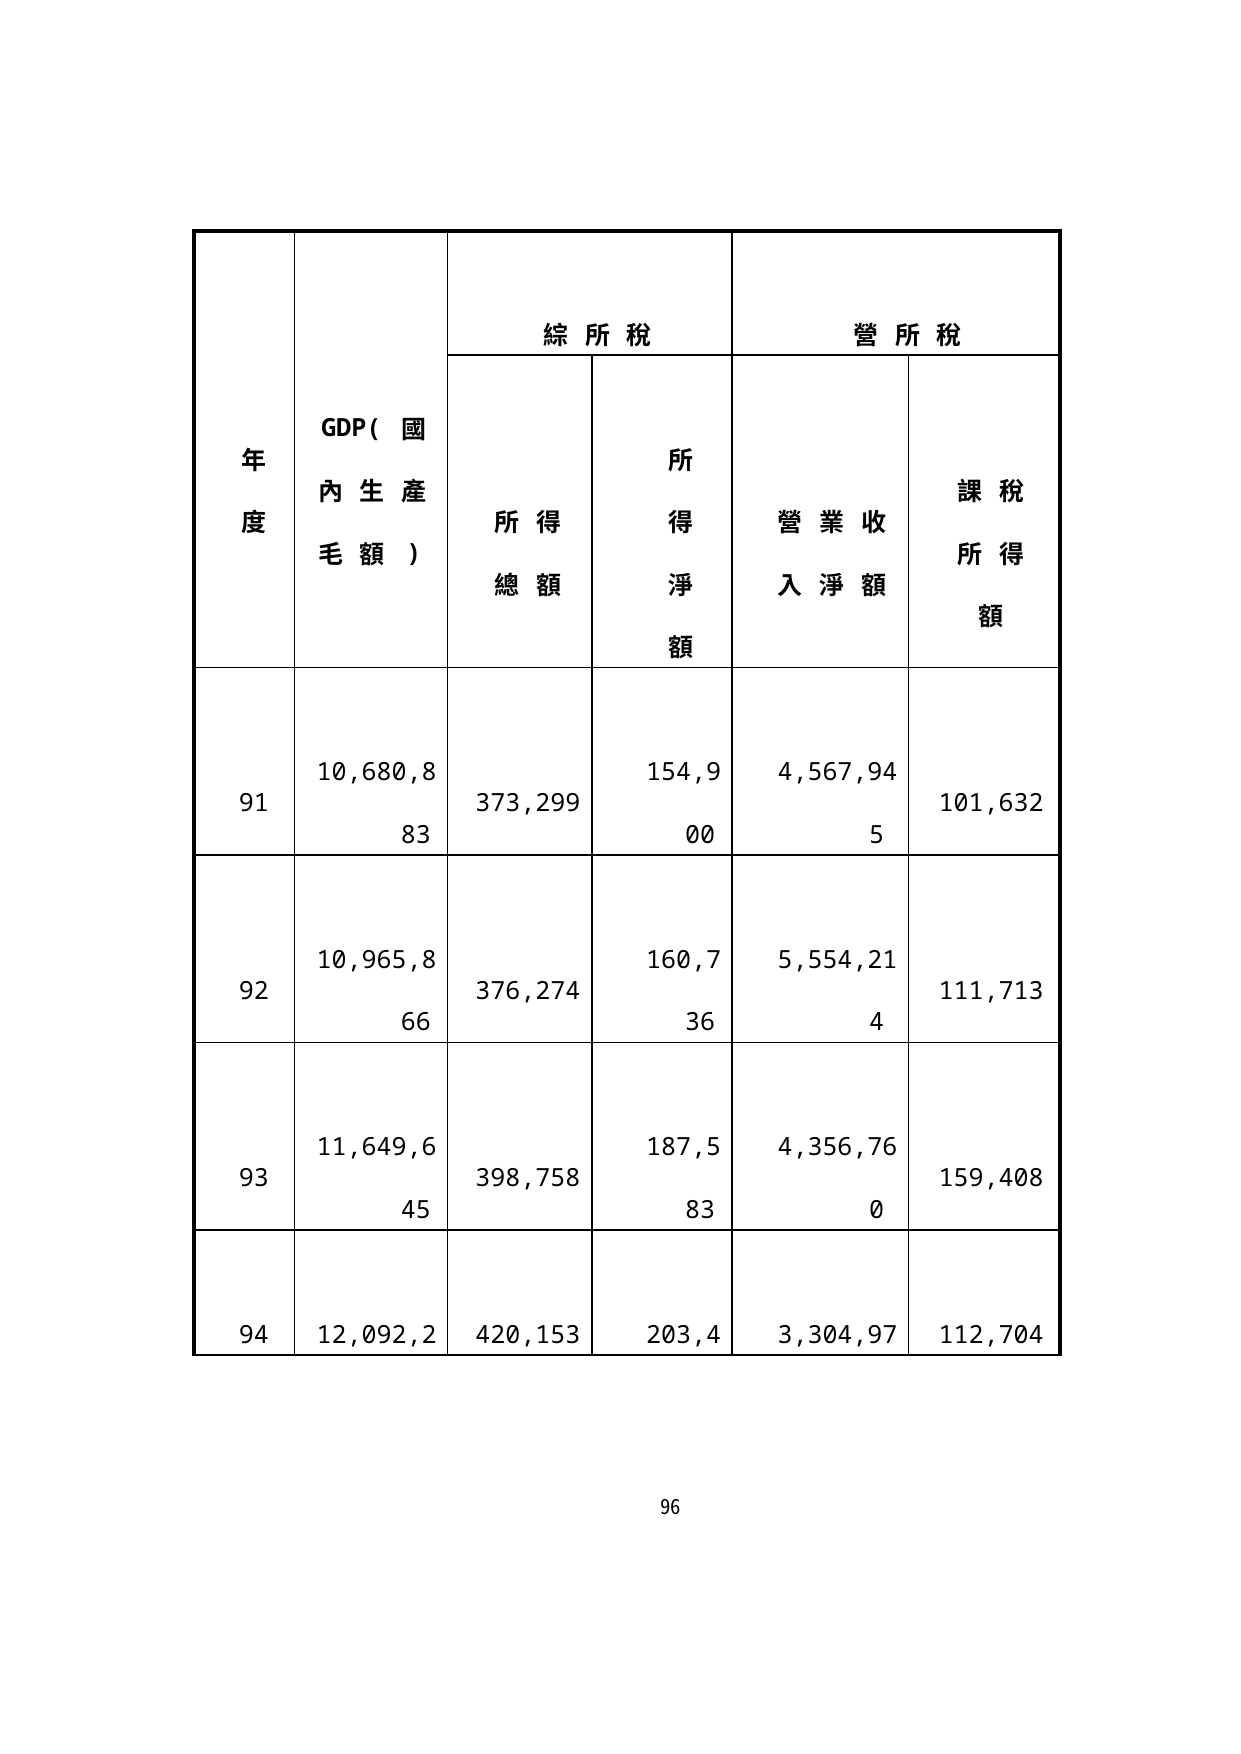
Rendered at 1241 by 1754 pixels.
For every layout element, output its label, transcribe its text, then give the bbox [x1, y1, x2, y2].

table_cell 5,554,214 [733, 856, 908, 1042]
table_cell 所得總額 [448, 356, 591, 667]
table_cell 159,408 [909, 1043, 1058, 1229]
table_header 營所稅 [733, 233, 1058, 354]
table_cell 4,567,945 [733, 668, 908, 854]
table_cell 93 [196, 1043, 294, 1229]
table_cell 3,304,97 [733, 1231, 908, 1354]
table_header GDP(國內生產毛額) [295, 233, 447, 667]
table_cell 398,758 [448, 1043, 591, 1229]
table_cell 160,736 [593, 856, 731, 1042]
table_cell 376,274 [448, 856, 591, 1042]
table_cell 10,965,866 [295, 856, 447, 1042]
table_cell 4,356,760 [733, 1043, 908, 1229]
table_cell 11,649,645 [295, 1043, 447, 1229]
table_cell 112,704 [909, 1231, 1058, 1354]
table_cell 111,713 [909, 856, 1058, 1042]
table_cell 187,583 [593, 1043, 731, 1229]
table_cell 所得淨額 [593, 356, 731, 667]
table_cell 420,153 [448, 1231, 591, 1354]
table_cell 94 [196, 1231, 294, 1354]
table_cell 91 [196, 668, 294, 854]
table_cell 203,4 [593, 1231, 731, 1354]
table_cell 10,680,883 [295, 668, 447, 854]
table_cell 92 [196, 856, 294, 1042]
table_header 年度 [196, 233, 294, 667]
table_header 綜所稅 [448, 233, 731, 354]
table_cell 課稅所得額 [909, 356, 1058, 667]
table_cell 154,900 [593, 668, 731, 854]
table_cell 373,299 [448, 668, 591, 854]
table_cell 營業收入淨額 [733, 356, 908, 667]
table_cell 101,632 [909, 668, 1058, 854]
table_cell 12,092,2 [295, 1231, 447, 1354]
